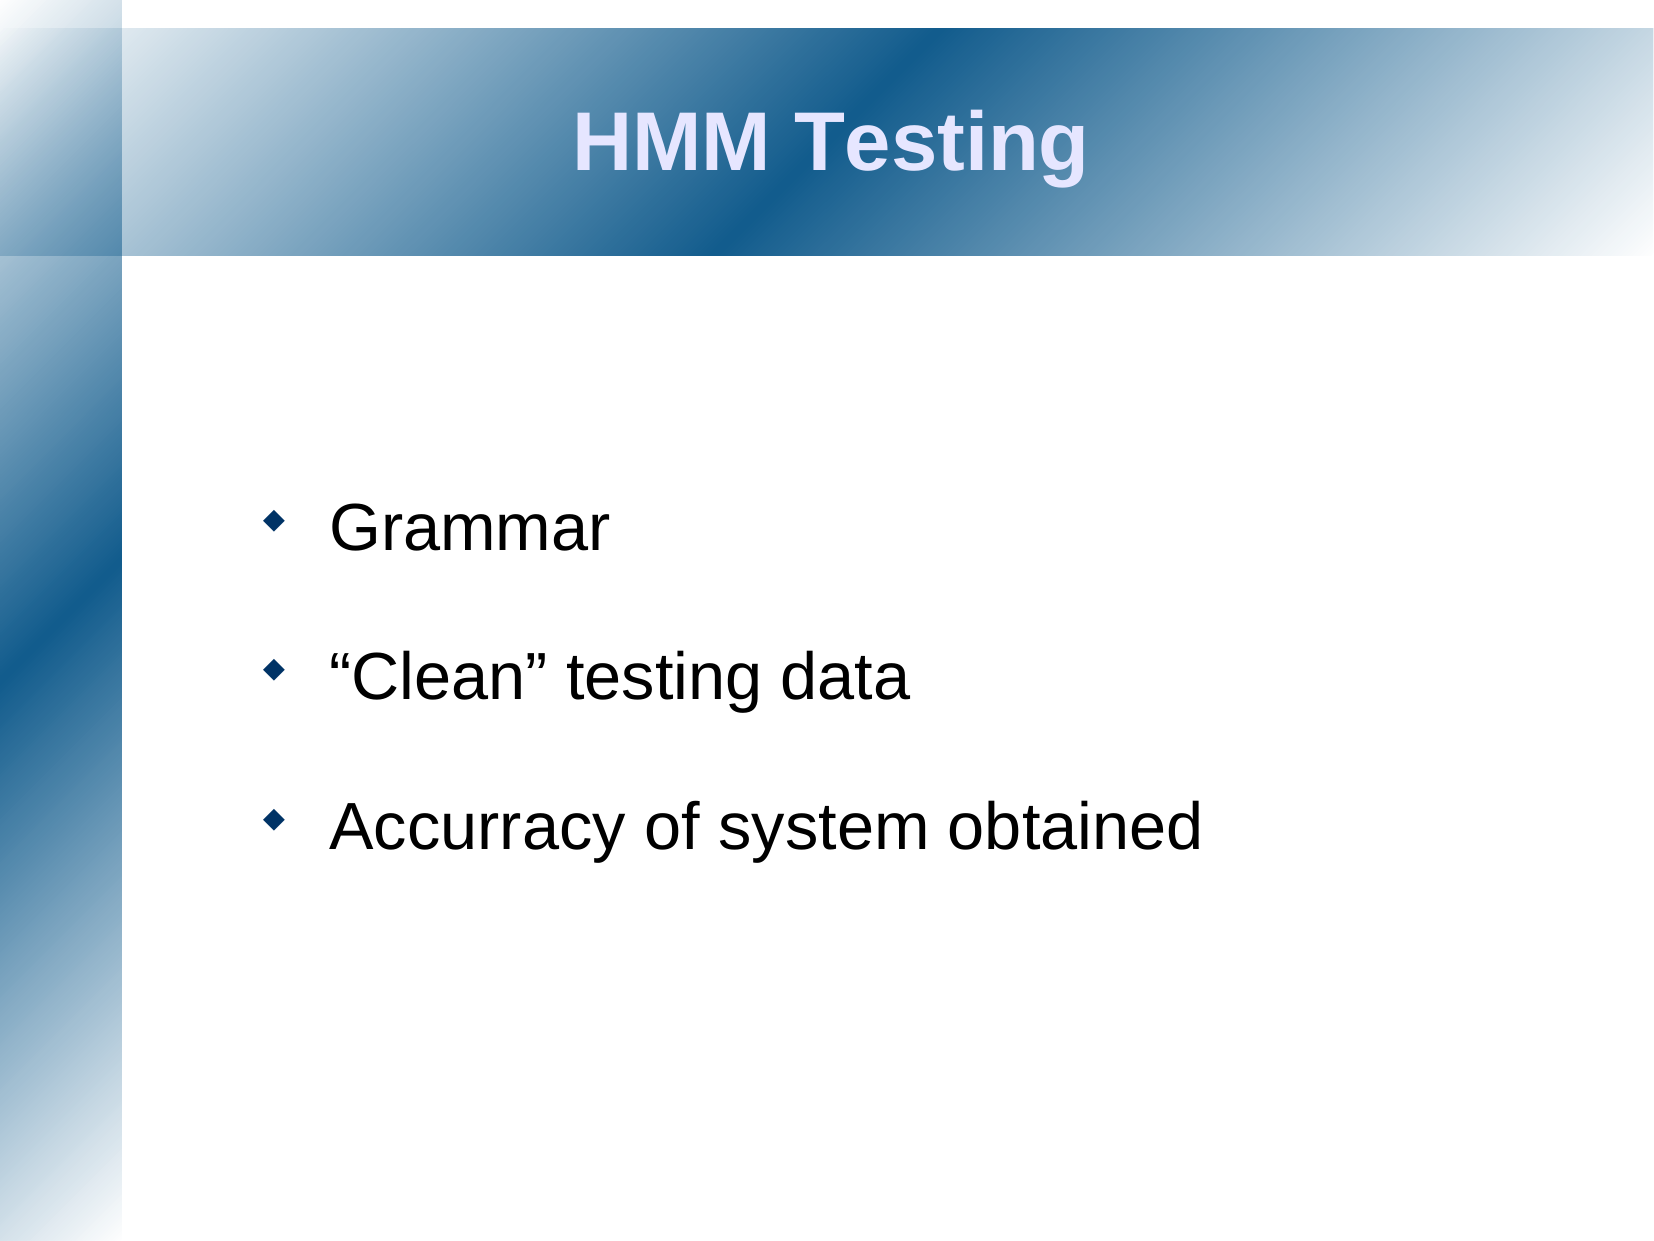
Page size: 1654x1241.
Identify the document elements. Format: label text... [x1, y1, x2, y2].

list Grammar “Clean” testing data Accurracy of system obtained [258, 265, 1633, 987]
title HMM Testing [125, 37, 1538, 246]
